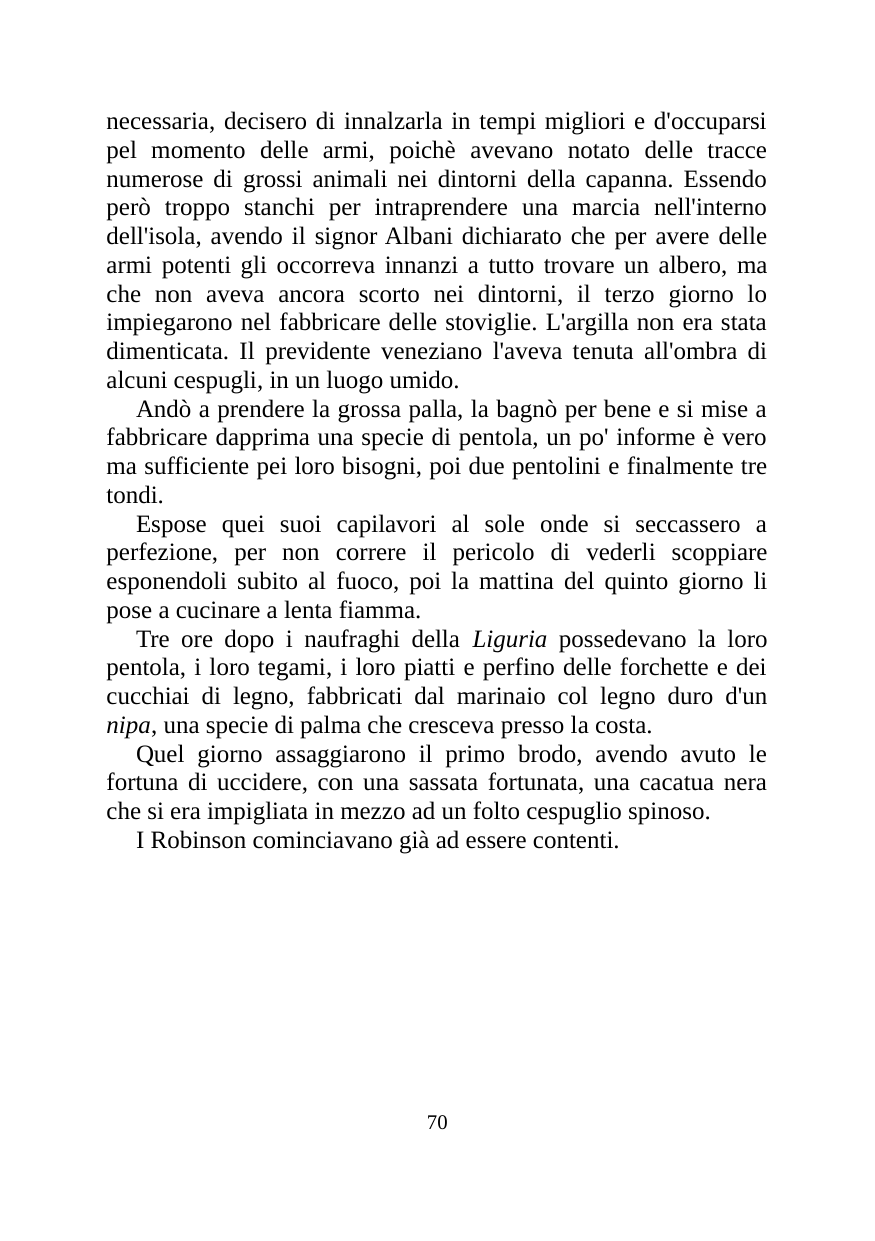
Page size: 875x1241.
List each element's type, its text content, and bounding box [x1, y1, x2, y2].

text Espose quei suoi capilavori al sole onde si seccassero a perfezione, per non correre il pericolo di vederli scoppiare esponendoli subito al fuoco, poi la mattina del quinto giorno li pose a cucinare a lenta fiamma. [106, 509, 768, 624]
text Andò a prendere la grossa palla, la bagnò per bene e si mise a fabbricare dapprima una specie di pentola, un po' informe è vero ma sufficiente pei loro bisogni, poi due pentolini e finalmente tre tondi. [106, 394, 768, 509]
text Quel giorno assaggiarono il primo brodo, avendo avuto le fortuna di uccidere, con una sassata fortunata, una cacatua nera che si era impigliata in mezzo ad un folto cespuglio spinoso. [106, 739, 768, 825]
text Tre ore dopo i naufraghi della Liguria possedevano la loro pentola, i loro tegami, i loro piatti e perfino delle forchette e dei cucchiai di legno, fabbricati dal marinaio col legno duro d'un nipa, una specie di palma che cresceva presso la costa. [106, 624, 768, 739]
text necessaria, decisero di innalzarla in tempi migliori e d'occuparsi pel momento delle armi, poichè avevano notato delle tracce numerose di grossi animali nei dintorni della capanna. Essendo però troppo stanchi per intraprendere una marcia nell'interno dell'isola, avendo il signor Albani dichiarato che per avere delle armi potenti gli occorreva innanzi a tutto trovare un albero, ma che non aveva ancora scorto nei dintorni, il terzo giorno lo impiegarono nel fabbricare delle stoviglie. L'argilla non era stata dimenticata. Il previdente veneziano l'aveva tenuta all'ombra di alcuni cespugli, in un luogo umido. [106, 106, 768, 394]
text I Robinson cominciavano già ad essere contenti. [106, 825, 768, 854]
